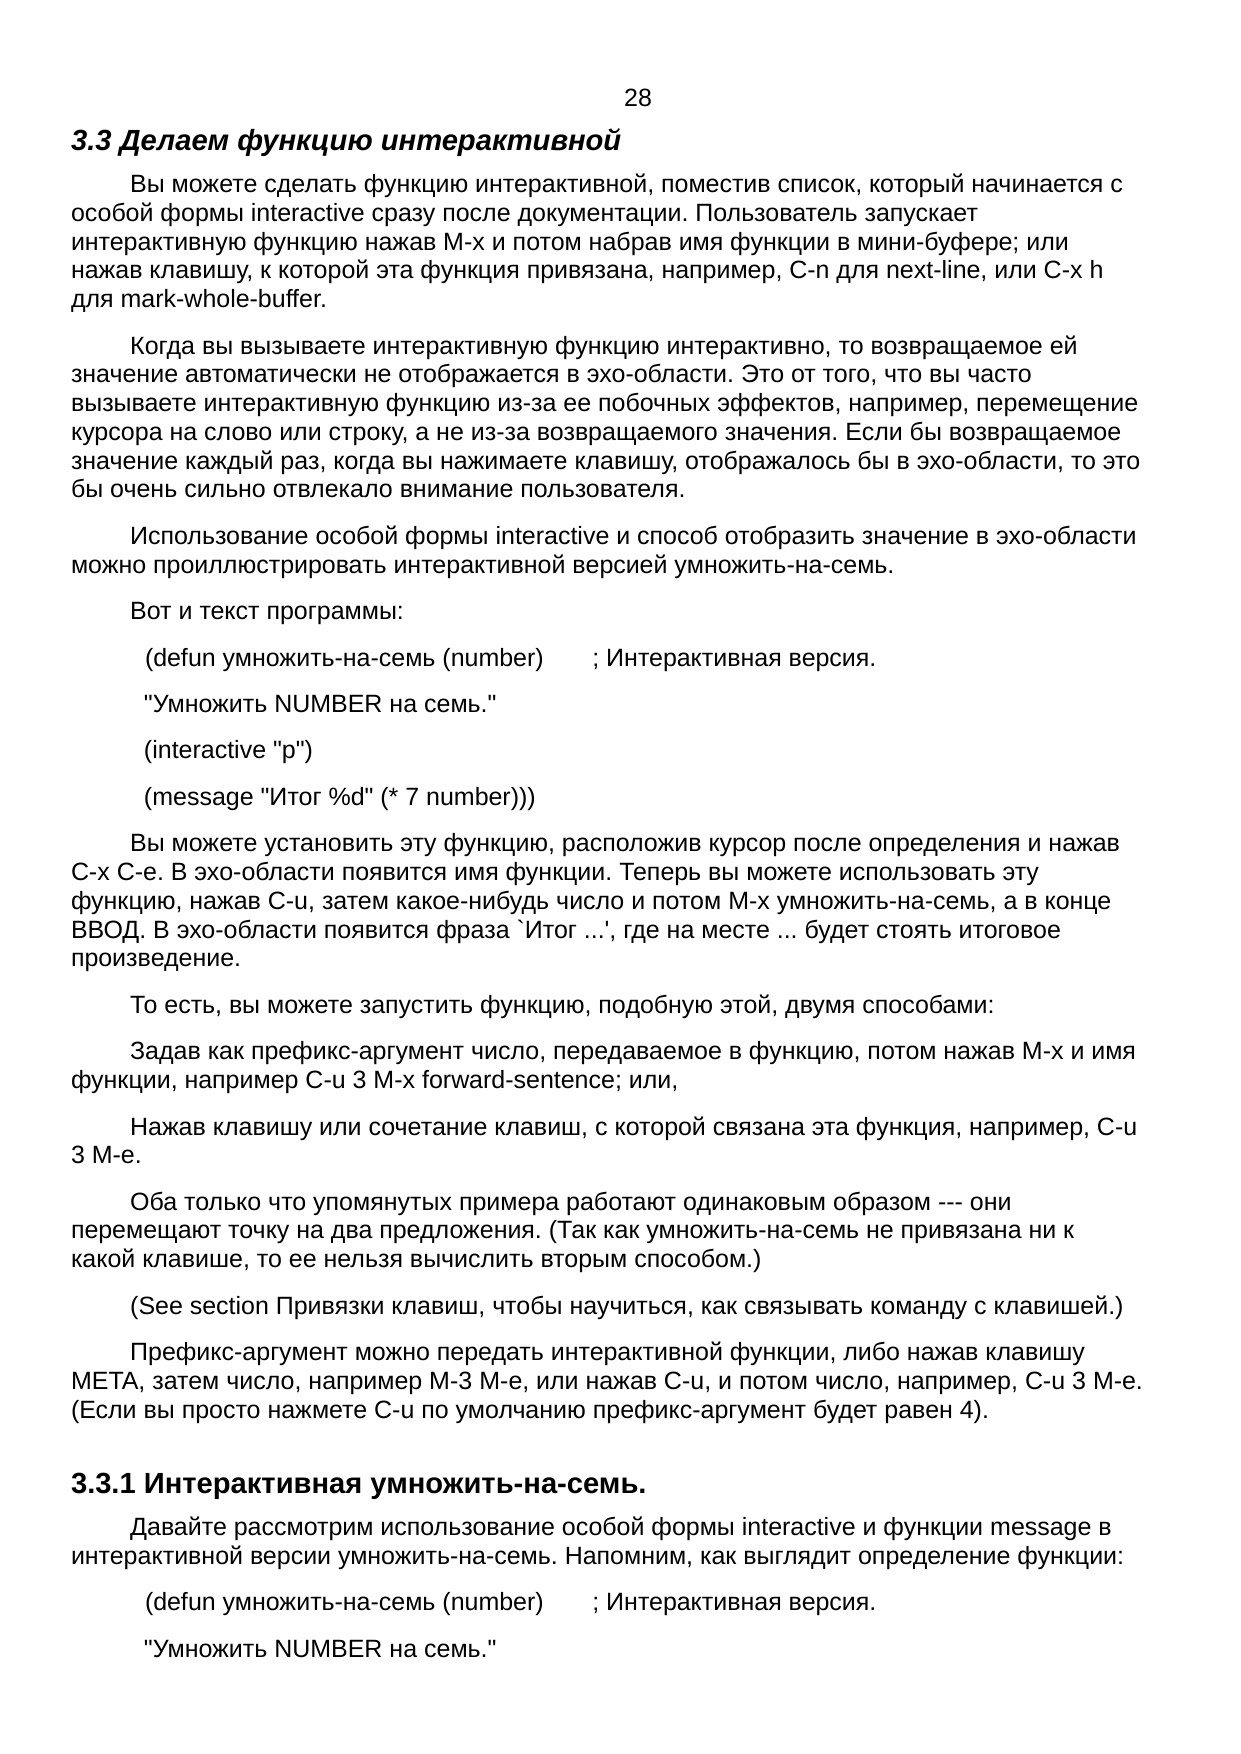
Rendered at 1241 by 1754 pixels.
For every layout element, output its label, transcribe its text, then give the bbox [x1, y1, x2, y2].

text Префикс-аргумент можно передать интерактивной функции, либо нажав клавишу МETA, затем число, например M-3 M-e, или нажав C-u, и потом число, например, C-u 3 M-e. (Если вы просто нажмете C-u по умолчанию префикс-аргумент будет равен 4). [71, 1337, 1146, 1423]
text Задав как префикс-аргумент число, передаваемое в функцию, потом нажав M-x и имя функции, например C-u 3 M-x forward-sentence; или, [71, 1036, 1146, 1094]
text Оба только что упомянутых примера работают одинаковым образом --- они перемещают точку на два предложения. (Так как умножить-на-семь не привязана ни к какой клавише, то ее нельзя вычислить вторым способом.) [71, 1187, 1146, 1273]
text (interactive "p") [71, 736, 1146, 764]
text Вы можете установить эту функцию, расположив курсор после определения и нажав C-x C-e. В эхо-области появится имя функции. Теперь вы можете использовать эту функцию, нажав C-u, затем какое-нибудь число и потом M-x умножить-на-семь, а в конце ВВОД. В эхо-области появится фраза `Итог ...', где на месте ... будет стоять итоговое произведение. [71, 828, 1146, 972]
text (defun умножить-на-семь (number) ; Интерактивная версия. [71, 1587, 1146, 1616]
subtitle 3.3.1 Интерактивная умножить-на-семь. [71, 1466, 1146, 1500]
text То есть, вы можете запустить функцию, подобную этой, двумя способами: [71, 990, 1146, 1019]
text (message "Итог %d" (* 7 number))) [71, 782, 1146, 811]
subtitle 3.3 Делаем функцию интерактивной [71, 123, 1146, 157]
text Вы можете сделать функцию интерактивной, поместив список, который начинается с особой формы interactive сразу после документации. Пользователь запускает интерактивную функцию нажав M-x и потом набрав имя функции в мини-буфере; или нажав клавишу, к которой эта функция привязана, например, C-n для next-line, или C-x h для mark-whole-buffer. [71, 169, 1146, 313]
text Нажав клавишу или сочетание клавиш, с которой связана эта функция, например, C-u 3 M-e. [71, 1112, 1146, 1169]
text Когда вы вызываете интерактивную функцию интерактивно, то возвращаемое ей значение автоматически не отображается в эхо-области. Это от того, что вы часто вызываете интерактивную функцию из-за ее побочных эффектов, например, перемещение курсора на слово или строку, а не из-за возвращаемого значения. Если бы возвращаемое значение каждый раз, когда вы нажимаете клавишу, отображалось бы в эхо-области, то это бы очень сильно отвлекало внимание пользователя. [71, 331, 1146, 503]
text "Умножить NUMBER на семь." [71, 689, 1146, 718]
text Вот и текст программы: [71, 596, 1146, 625]
text (See section Привязки клавиш, чтобы научиться, как связывать команду с клавишей.) [71, 1291, 1146, 1319]
text "Умножить NUMBER на семь." [71, 1634, 1146, 1663]
text (defun умножить-на-семь (number) ; Интерактивная версия. [71, 643, 1146, 671]
text Давайте рассмотрим использование особой формы interactive и функции message в интерактивной версии умножить-на-семь. Напомним, как выглядит определение функции: [71, 1512, 1146, 1570]
text Использование особой формы interactive и способ отобразить значение в эхо-области можно проиллюстрировать интерактивной версией умножить-на-семь. [71, 521, 1146, 578]
